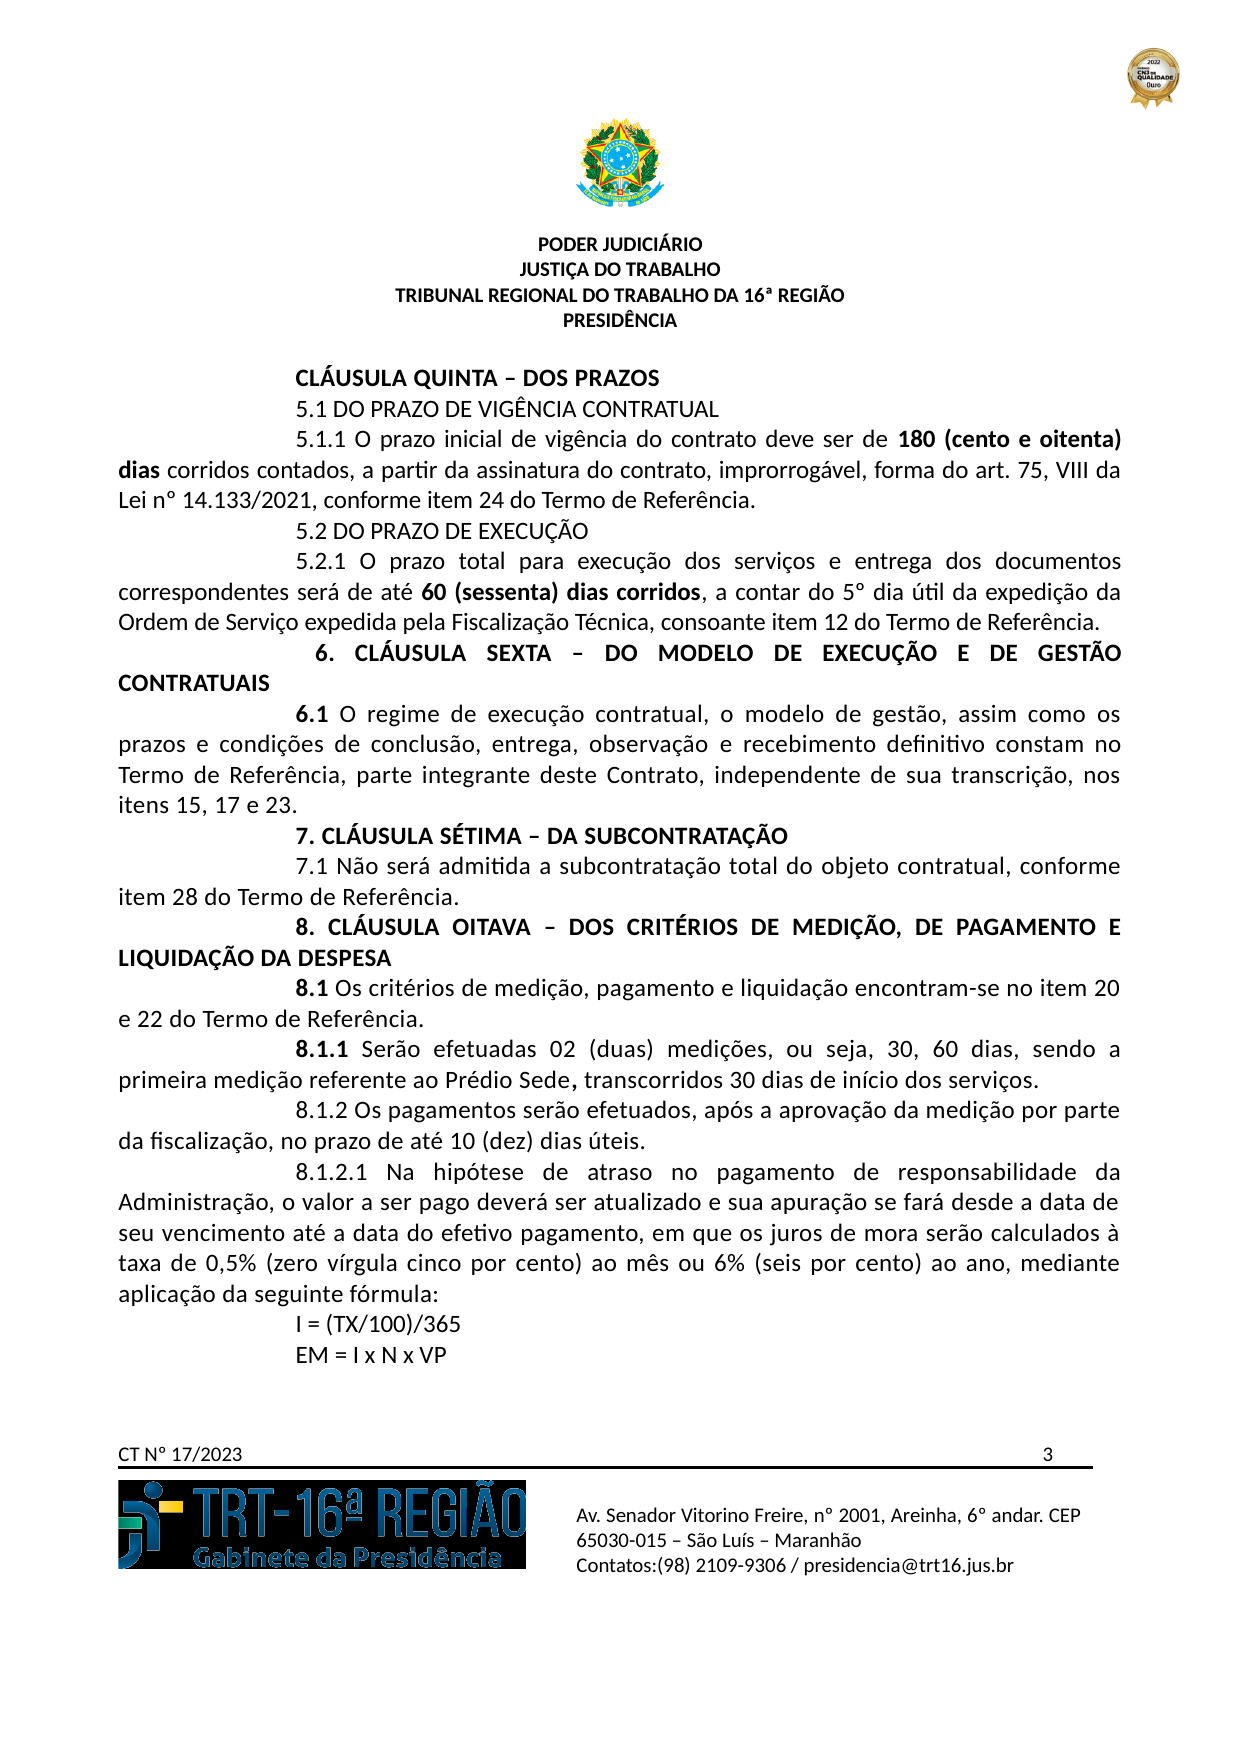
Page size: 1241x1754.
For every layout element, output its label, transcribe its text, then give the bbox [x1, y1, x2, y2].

text 6. CLÁUSULA SEXTA – DO MODELO DE EXECUÇÃO E DE GESTÃO CONTRATUAIS [118, 637, 1122, 698]
text 6.1 O regime de execução contratual, o modelo de gestão, assim como os prazos e condições de conclusão, entrega, observação e recebimento definitivo constam no Termo de Referência, parte integrante deste Contrato, independente de sua transcrição, nos itens 15, 17 e 23. [118, 698, 1122, 820]
text 5.1 DO PRAZO DE VIGÊNCIA CONTRATUAL [118, 393, 1122, 423]
text 8. CLÁUSULA OITAVA – DOS CRITÉRIOS DE MEDIÇÃO, DE PAGAMENTO E LIQUIDAÇÃO DA DESPESA [118, 912, 1122, 973]
text 5.2.1 O prazo total para execução dos serviços e entrega dos documentos correspondentes será de até 60 (sessenta) dias corridos, a contar do 5º dia útil da expedição da Ordem de Serviço expedida pela Fiscalização Técnica, consoante item 12 do Termo de Referência. [118, 545, 1122, 637]
text 8.1.1 Serão efetuadas 02 (duas) medições, ou seja, 30, 60 dias, sendo a primeira medição referente ao Prédio Sede, transcorridos 30 dias de início dos serviços. [118, 1034, 1122, 1095]
text I = (TX/100)/365 [118, 1308, 1122, 1339]
picture [575, 118, 665, 207]
text 8.1 Os critérios de medição, pagamento e liquidação encontram-se no item 20 e 22 do Termo de Referência. [118, 973, 1122, 1034]
text 5.2 DO PRAZO DE EXECUÇÃO [118, 515, 1122, 545]
text 5.1.1 O prazo inicial de vigência do contrato deve ser de 180 (cento e oitenta) dias corridos contados, a partir da assinatura do contrato, improrrogável, forma do art. 75, VIII da Lei nº 14.133/2021, conforme item 24 do Termo de Referência. [118, 423, 1122, 515]
text 7. CLÁUSULA SÉTIMA – DA SUBCONTRATAÇÃO [118, 820, 1122, 851]
picture [1112, 36, 1191, 117]
picture [638, 190, 651, 195]
text 8.1.2 Os pagamentos serão efetuados, após a aprovação da medição por parte da fiscalização, no prazo de até 10 (dez) dias úteis. [118, 1095, 1122, 1156]
text CLÁUSULA QUINTA – DOS PRAZOS [118, 362, 1122, 393]
text 7.1 Não será admitida a subcontratação total do objeto contratual, conforme item 28 do Termo de Referência. [118, 851, 1122, 912]
text 8.1.2.1 Na hipótese de atraso no pagamento de responsabilidade da Administração, o valor a ser pago deverá ser atualizado e sua apuração se fará desde a data de seu vencimento até a data do efetivo pagamento, em que os juros de mora serão calculados à taxa de 0,5% (zero vírgula cinco por cento) ao mês ou 6% (seis por cento) ao ano, mediante aplicação da seguinte fórmula: [118, 1156, 1122, 1308]
text EM = I x N x VP [118, 1339, 1122, 1369]
